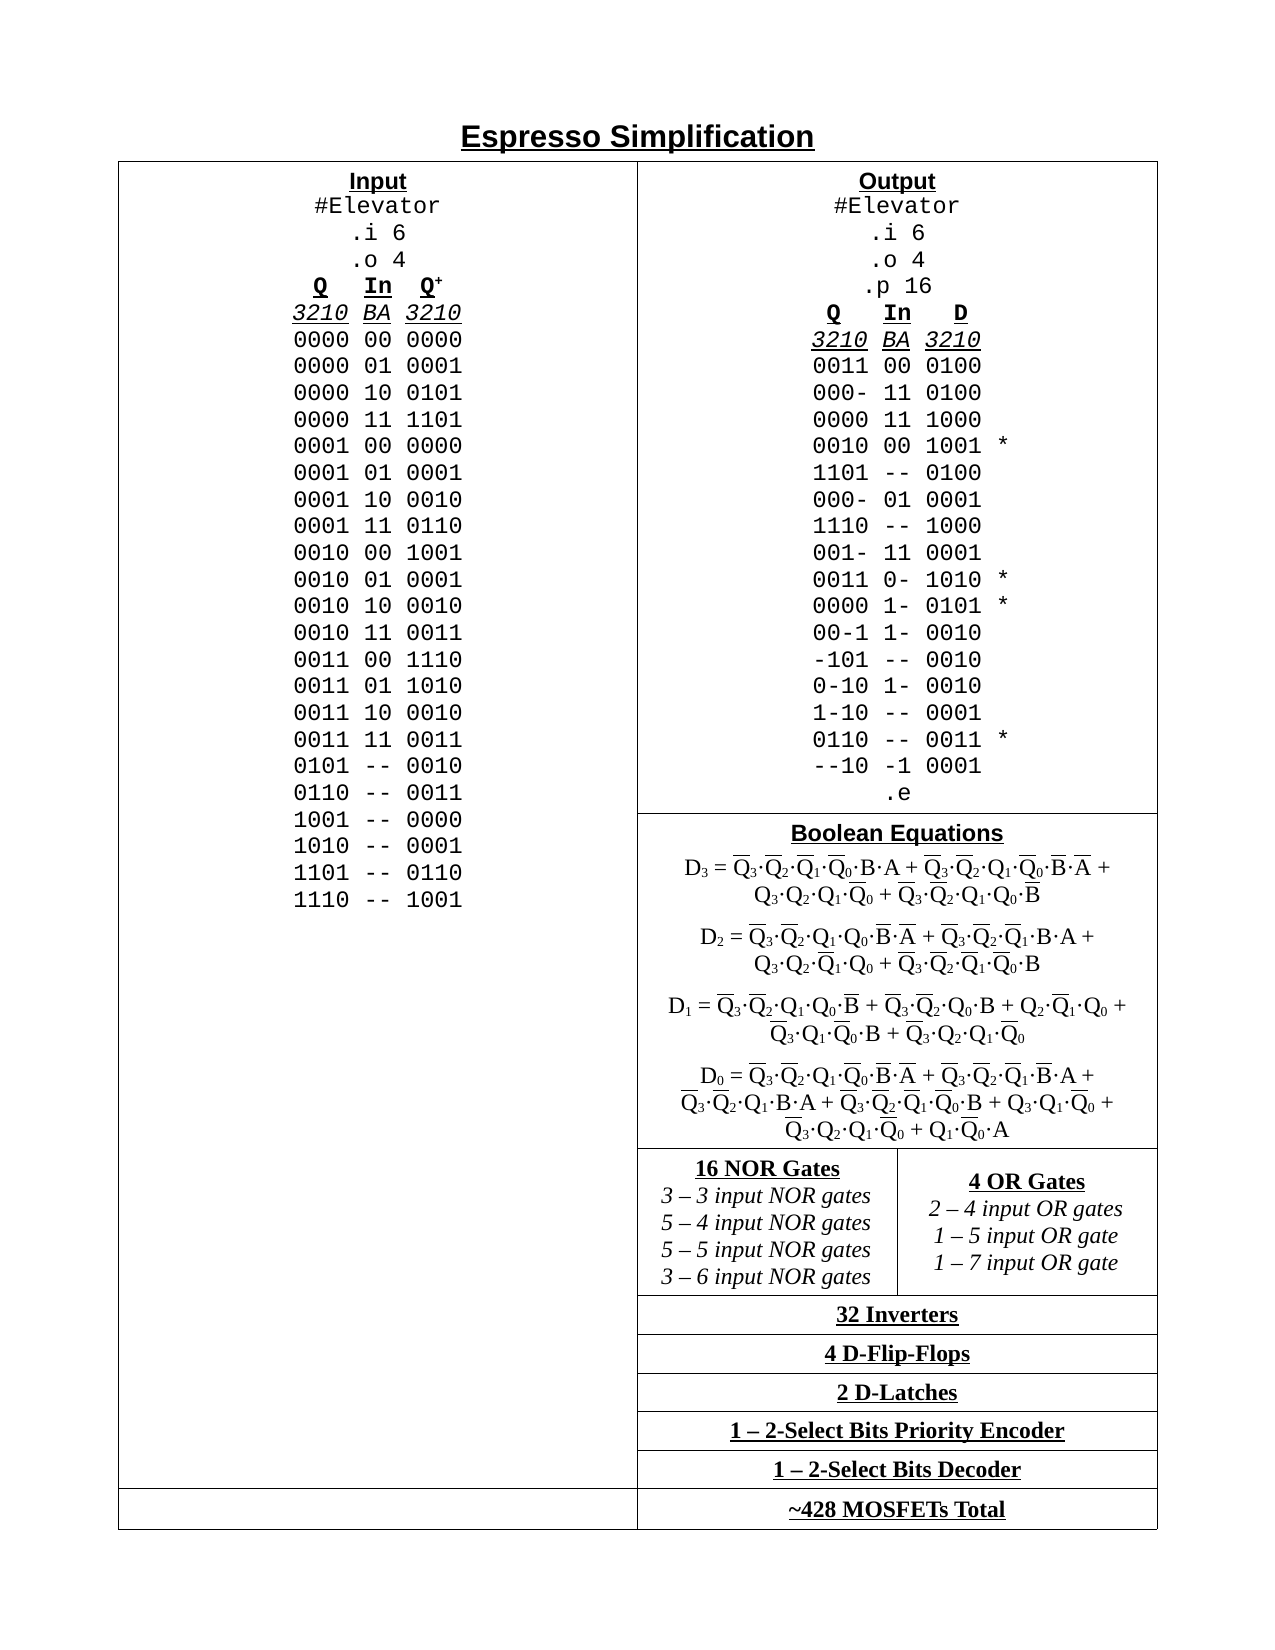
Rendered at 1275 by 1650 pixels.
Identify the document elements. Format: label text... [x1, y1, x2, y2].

table_cell 4 OR Gates 2 – 4 input OR gates 1 – 5 input OR gate 1 – 7 input OR gate [898, 1149, 1157, 1295]
table_cell 4 D-Flip-Flops [638, 1335, 1157, 1372]
text Espresso Simplification [118, 118, 1157, 154]
table_cell 16 NOR Gates 3 – 3 input NOR gates 5 – 4 input NOR gates 5 – 5 input NOR gates 3 – 6 input NOR gates [638, 1149, 897, 1295]
table_cell ~428 MOSFETs Total [638, 1489, 1157, 1529]
table_cell 1 – 2-Select Bits Priority Encoder [638, 1412, 1157, 1450]
table_header Input #Elevator .i 6 .o 4 Q In Q+ 3210 BA 3210 0000 00 0000 0000 01 0001 0000 10 0101 0000 11 1101 0001 00 0000 0001 01 0001 0001 10 0010 0001 11 0110 0010 00 1001 0010 01 0001 0010 10 0010 0010 11 0011 0011 00 1110 0011 01 1010 0011 10 0010 0011 11 0011 0101 -- 0010 0110 -- 0011 1001 -- 0000 1010 -- 0001 1101 -- 0110 1110 -- 1001 [119, 162, 637, 1488]
table_header Output #Elevator .i 6 .o 4 .p 16 Q In D 3210 BA 3210 0011 00 0100 000- 11 0100 0000 11 1000 0010 00 1001 * 1101 -- 0100 000- 01 0001 1110 -- 1000 001- 11 0001 0011 0- 1010 * 0000 1- 0101 * 00-1 1- 0010 -101 -- 0010 0-10 1- 0010 1-10 -- 0001 0110 -- 0011 * --10 -1 0001 .e [638, 162, 1157, 813]
table_cell [119, 1489, 637, 1529]
table_cell Boolean Equations D3 = Q3·Q2·Q1·Q0·B·A + Q3·Q2·Q1·Q0·B·A + Q3·Q2·Q1·Q0 + Q3·Q2·Q1·Q0·B D2 = Q3·Q2·Q1·Q0·B·A + Q3·Q2·Q1·B·A + Q3·Q2·Q1·Q0 + Q3·Q2·Q1·Q0·B D1 = Q3·Q2·Q1·Q0·B + Q3·Q2·Q0·B + Q2·Q1·Q0 + Q3·Q1·Q0·B + Q3·Q2·Q1·Q0 D0 = Q3·Q2·Q1·Q0·B·A + Q3·Q2·Q1·B·A + Q3·Q2·Q1·B·A + Q3·Q2·Q1·Q0·B + Q3·Q1·Q0 + Q3·Q2·Q1·Q0 + Q1·Q0·A [638, 814, 1157, 1148]
table_cell 2 D-Latches [638, 1374, 1157, 1411]
table_cell 1 – 2-Select Bits Decoder [638, 1451, 1157, 1488]
table_cell 32 Inverters [638, 1296, 1157, 1334]
